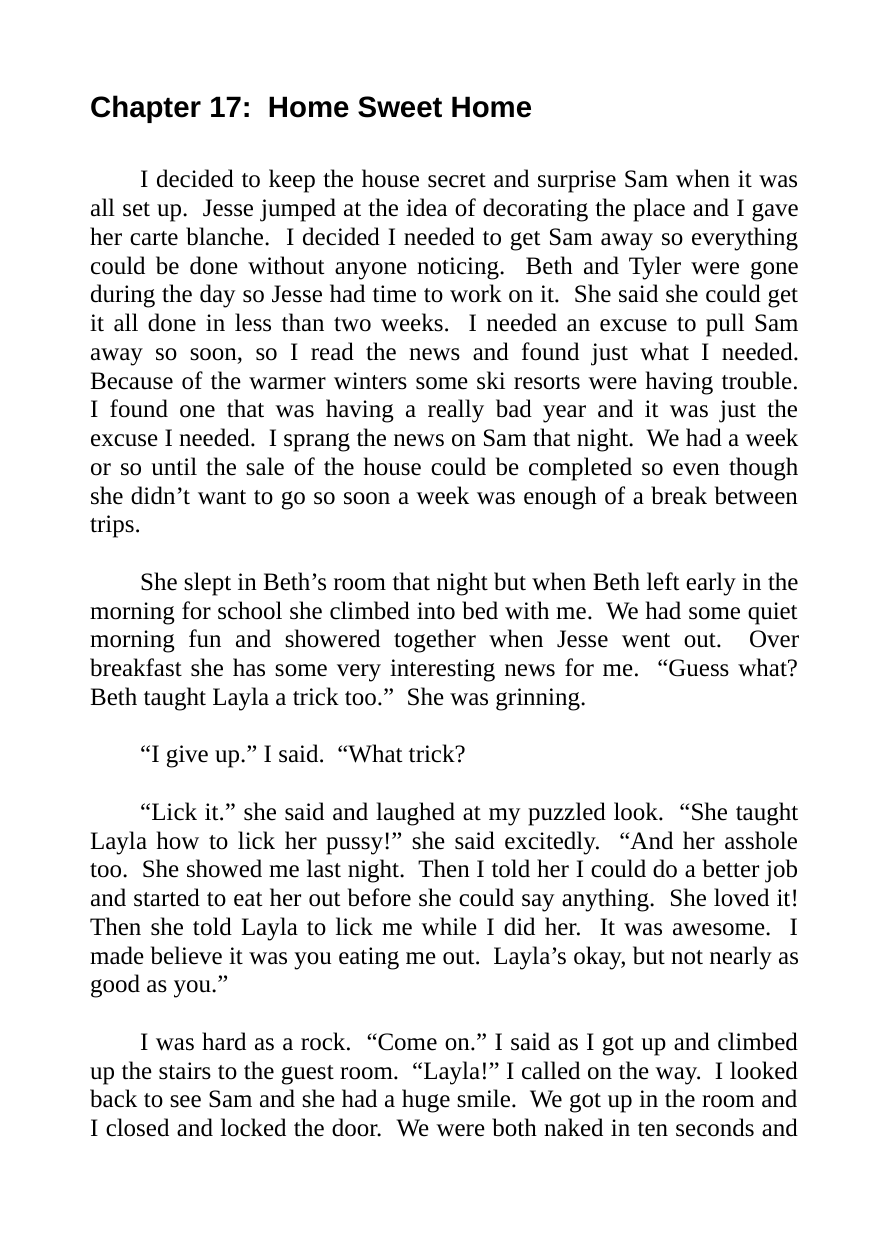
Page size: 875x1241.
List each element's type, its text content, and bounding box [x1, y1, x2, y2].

subtitle Chapter 17: Home Sweet Home [90, 89, 799, 123]
text I decided to keep the house secret and surprise Sam when it was all set up. Jesse jumped at the idea of decorating the place and I gave her carte blanche. I decided I needed to get Sam away so everything could be done without anyone noticing. Beth and Tyler were gone during the day so Jesse had time to work on it. She said she could get it all done in less than two weeks. I needed an excuse to pull Sam away so soon, so I read the news and found just what I needed. Because of the warmer winters some ski resorts were having trouble. I found one that was having a really bad year and it was just the excuse I needed. I sprang the news on Sam that night. We had a week or so until the sale of the house could be completed so even though she didn’t want to go so soon a week was enough of a break between trips. [90, 164, 799, 538]
text “Lick it.” she said and laughed at my puzzled look. “She taught Layla how to lick her pussy!” she said excitedly. “And her asshole too. She showed me last night. Then I told her I could do a better job and started to eat her out before she could say anything. She loved it! Then she told Layla to lick me while I did her. It was awesome. I made believe it was you eating me out. Layla’s okay, but not nearly as good as you.” [90, 797, 799, 998]
text “I give up.” I said. “What trick? [90, 739, 799, 768]
text She slept in Beth’s room that night but when Beth left early in the morning for school she climbed into bed with me. We had some quiet morning fun and showered together when Jesse went out. Over breakfast she has some very interesting news for me. “Guess what? Beth taught Layla a trick too.” She was grinning. [90, 567, 799, 711]
text I was hard as a rock. “Come on.” I said as I got up and climbed up the stairs to the guest room. “Layla!” I called on the way. I looked back to see Sam and she had a huge smile. We got up in the room and I closed and locked the door. We were both naked in ten seconds and [90, 1027, 799, 1142]
